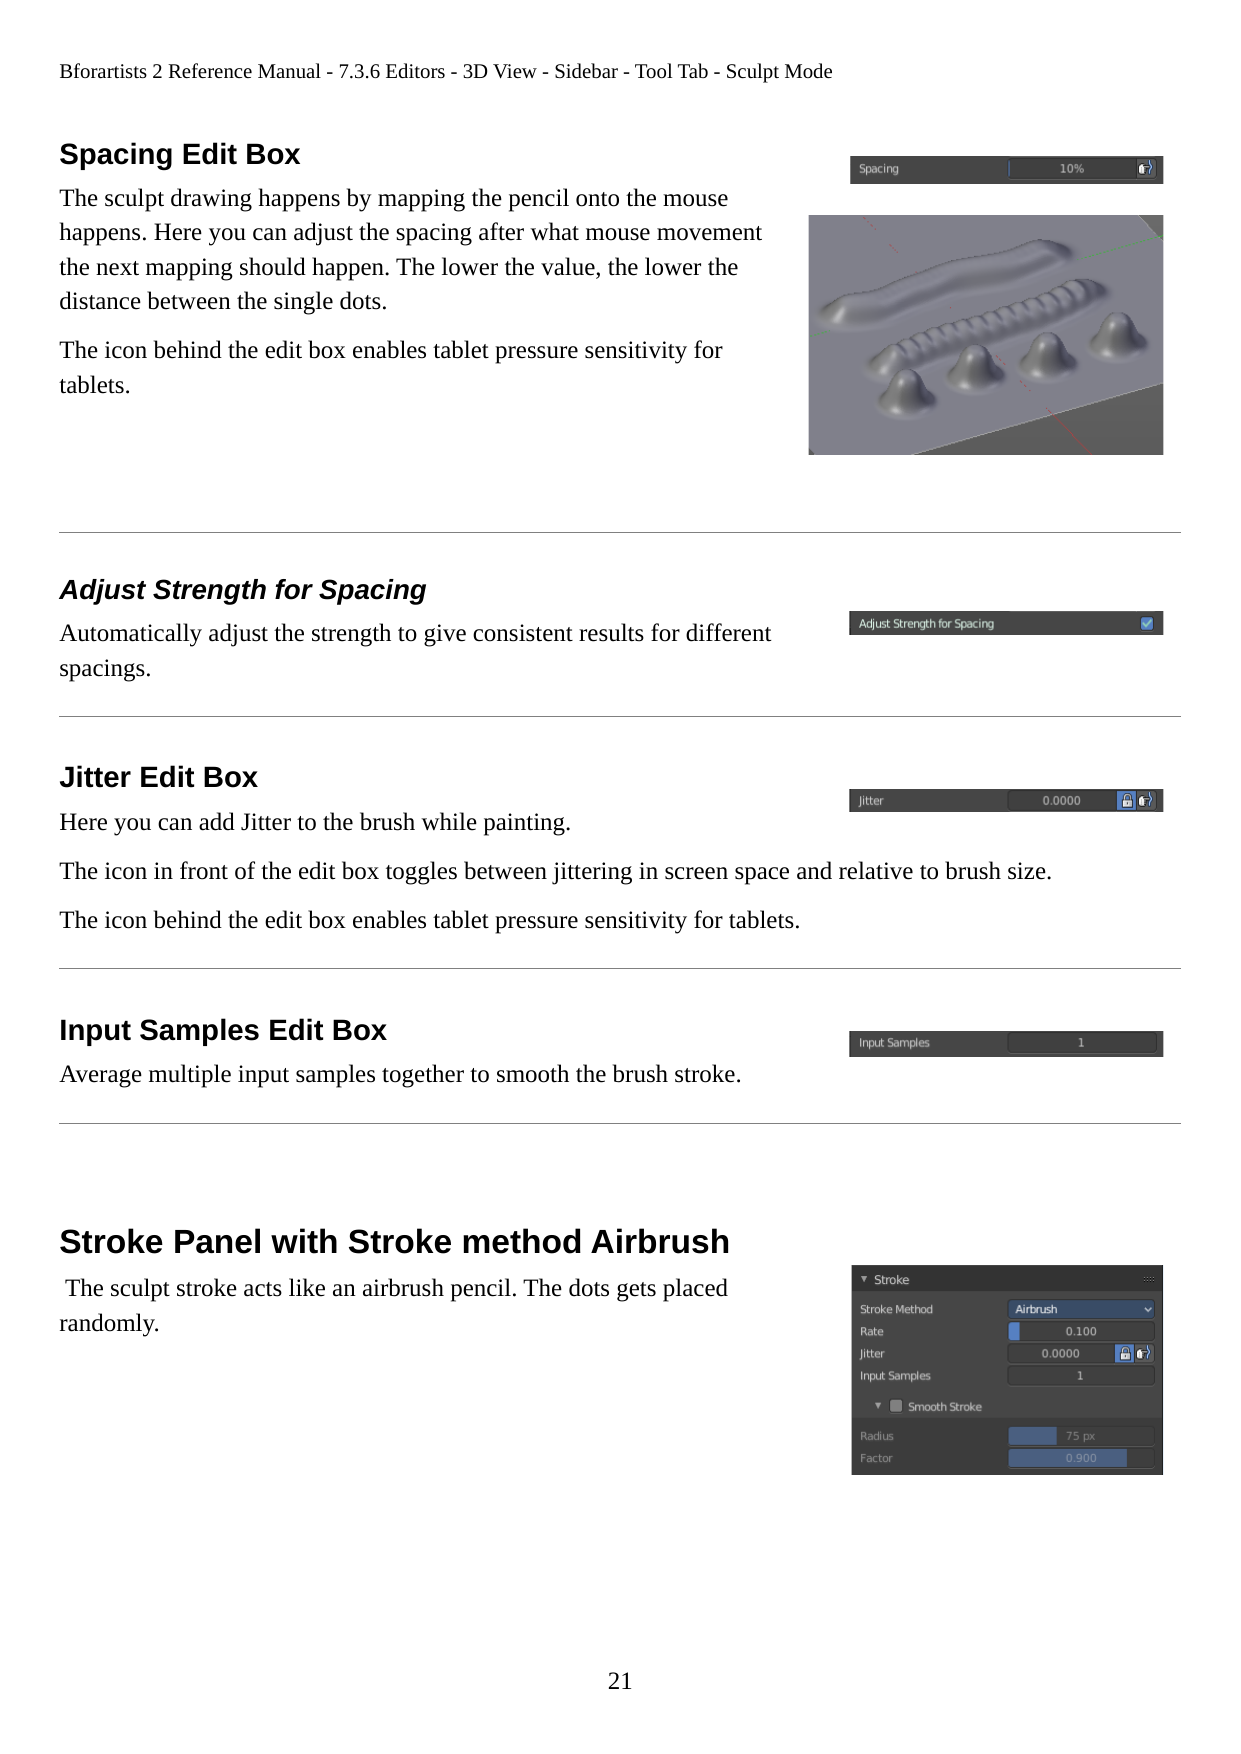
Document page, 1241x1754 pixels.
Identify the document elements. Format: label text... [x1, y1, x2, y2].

text The icon behind the edit box enables tablet pressure sensitivity for tablets. [59, 335, 808, 399]
picture [849, 1031, 1164, 1057]
text The icon behind the edit box enables tablet pressure sensitivity for tablets. [59, 905, 1181, 933]
picture [849, 611, 1164, 635]
subtitle Adjust Strength for Spacing [59, 574, 1181, 606]
picture [849, 789, 1164, 812]
picture [808, 215, 1164, 455]
text The sculpt stroke acts like an airbrush pencil. The dots gets placed randomly. [59, 1273, 851, 1336]
text Automatically adjust the strength to give consistent results for different spacings. [59, 618, 1181, 681]
subtitle Spacing Edit Box [59, 137, 1181, 170]
text Average multiple input samples together to smooth the brush stroke. [59, 1059, 1181, 1088]
text The sculpt drawing happens by mapping the pencil onto the mouse happens. Here you can adjust the spacing after what mouse movement the next mapping should happen. The lower the value, the lower the distance between the single dots. [59, 183, 1181, 315]
picture [850, 156, 1164, 184]
text Here you can add Jitter to the brush while painting. [59, 807, 1181, 835]
subtitle Jitter Edit Box [59, 760, 1181, 794]
picture [851, 1265, 1164, 1475]
text The icon in front of the edit box toggles between jittering in screen space and relative to brush size. [59, 856, 1181, 884]
subtitle Input Samples Edit Box [59, 1013, 1181, 1046]
subtitle Stroke Panel with Stroke method Airbrush [59, 1222, 1181, 1261]
